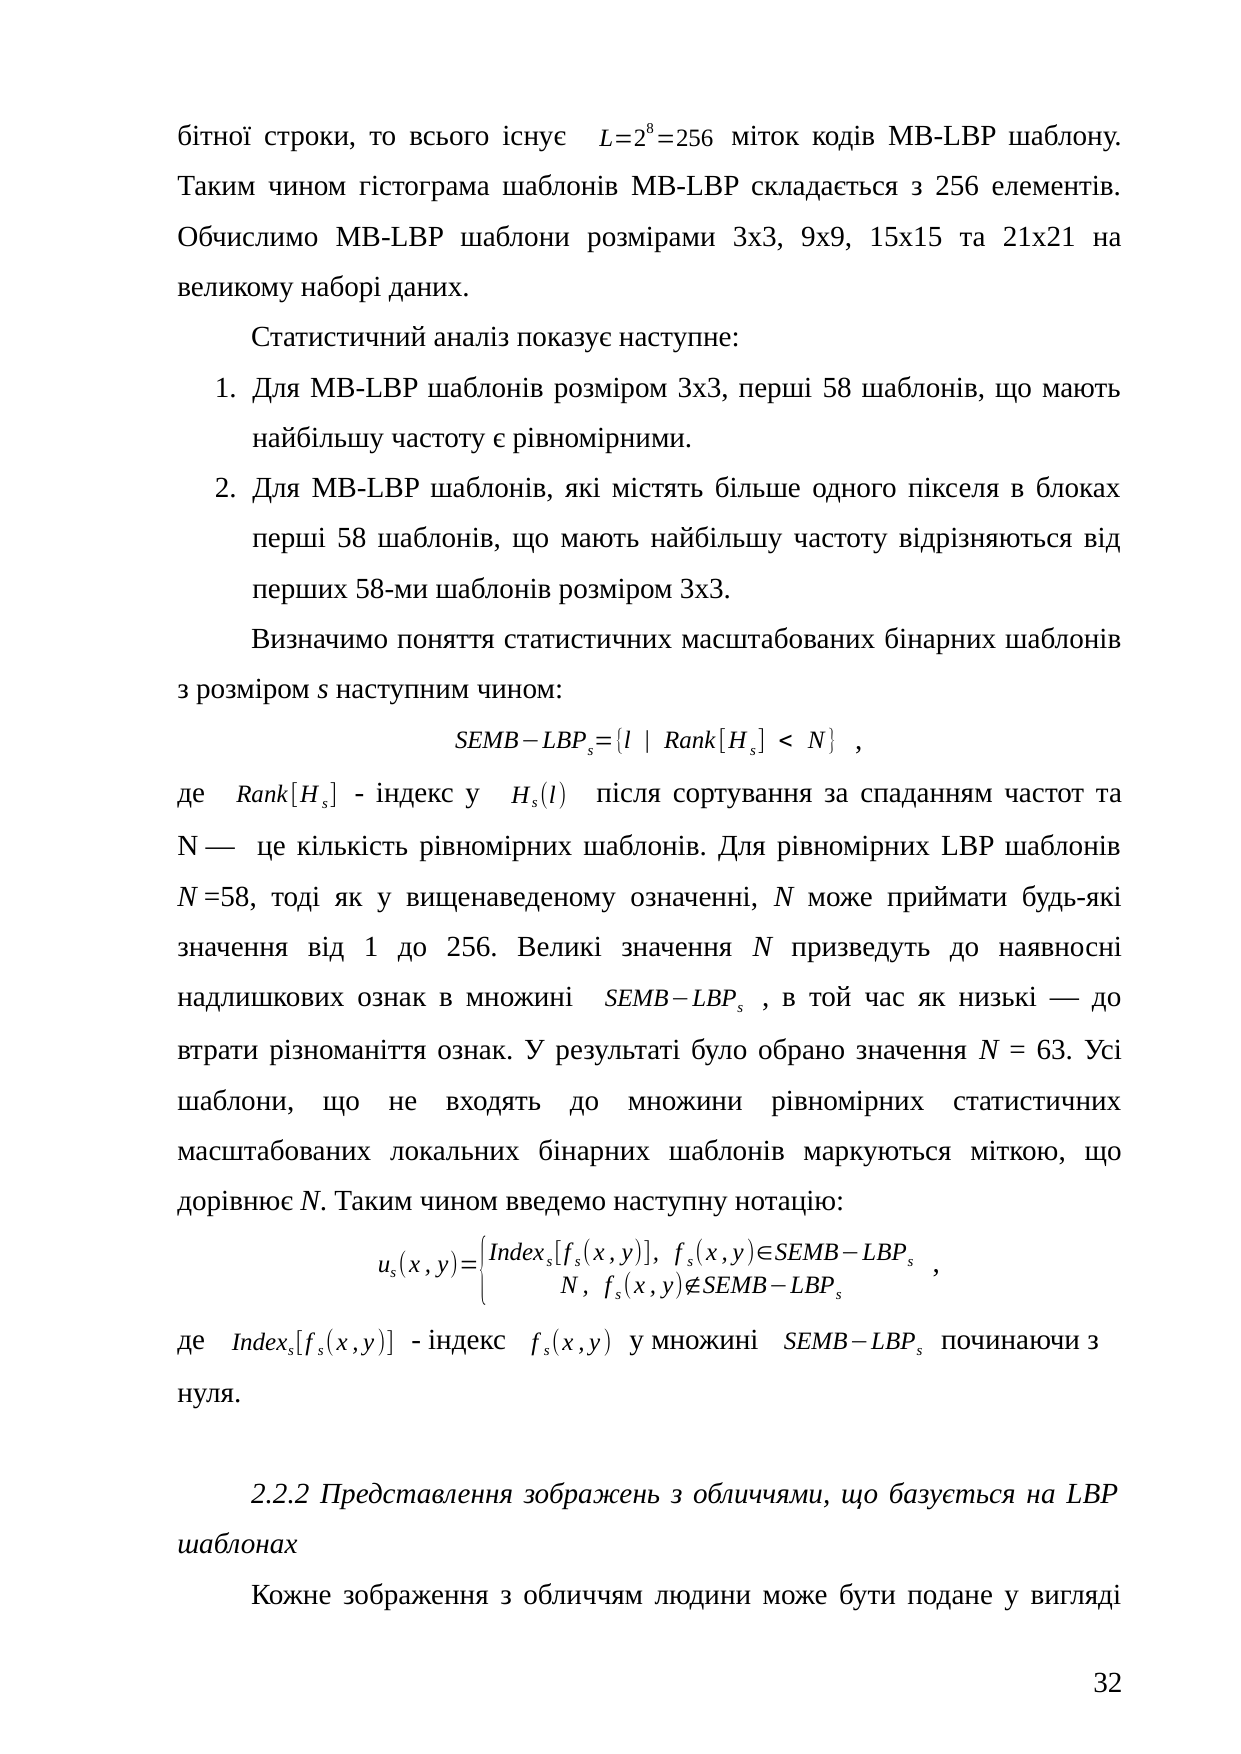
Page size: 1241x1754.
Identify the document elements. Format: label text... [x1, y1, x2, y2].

text 2.2.2 Представлення зображень з обличчями, що базується на LBP шаблонах [177, 1476, 1122, 1560]
text , [177, 1234, 1122, 1306]
text де - індекс у після сортування за спаданням частот та N — це кількість рівномірних шаблонів. Для рівномірних LBP шаблонів N =58, тоді як у вищенаведеному означенні, N може приймати будь-які значення від 1 до 256. Великі значення N призведуть до наявносні надлишкових ознак в множині , в той час як низькі — до втрати різноманіття ознак. У результаті було обрано значення N = 63. Усі шаблони, що не входять до множини рівномірних статистичних масштабованих локальних бінарних шаблонів маркуються міткою, що дорівнює N. Таким чином введемо наступну нотацію: [177, 775, 1122, 1217]
text Статистичний аналіз показує наступне: [177, 319, 1122, 353]
text , [177, 722, 1122, 758]
list Для MB-LBP шаблонів розміром 3х3, перші 58 шаблонів, що мають найбільшу частоту є рівномірними. [214, 370, 1122, 453]
text Визначимо поняття статистичних масштабованих бінарних шаблонів з розміром s наступним чином: [177, 621, 1122, 705]
text де - індекс у множині починаючи з нуля. [177, 1322, 1122, 1409]
text бітної строки, то всього існує міток кодів MB-LBP шаблону. Таким чином гістограма шаблонів MB-LBP складається з 256 елементів. Обчислимо MB-LBP шаблони розмірами 3х3, 9х9, 15х15 та 21х21 на великому наборі даних. [177, 118, 1122, 303]
list Для MB-LBP шаблонів, які містять більше одного пікселя в блоках перші 58 шаблонів, що мають найбільшу частоту відрізняються від перших 58-ми шаблонів розміром 3х3. [214, 470, 1122, 604]
text Кожне зображення з обличчям людини може бути подане у вигляді [177, 1577, 1122, 1610]
